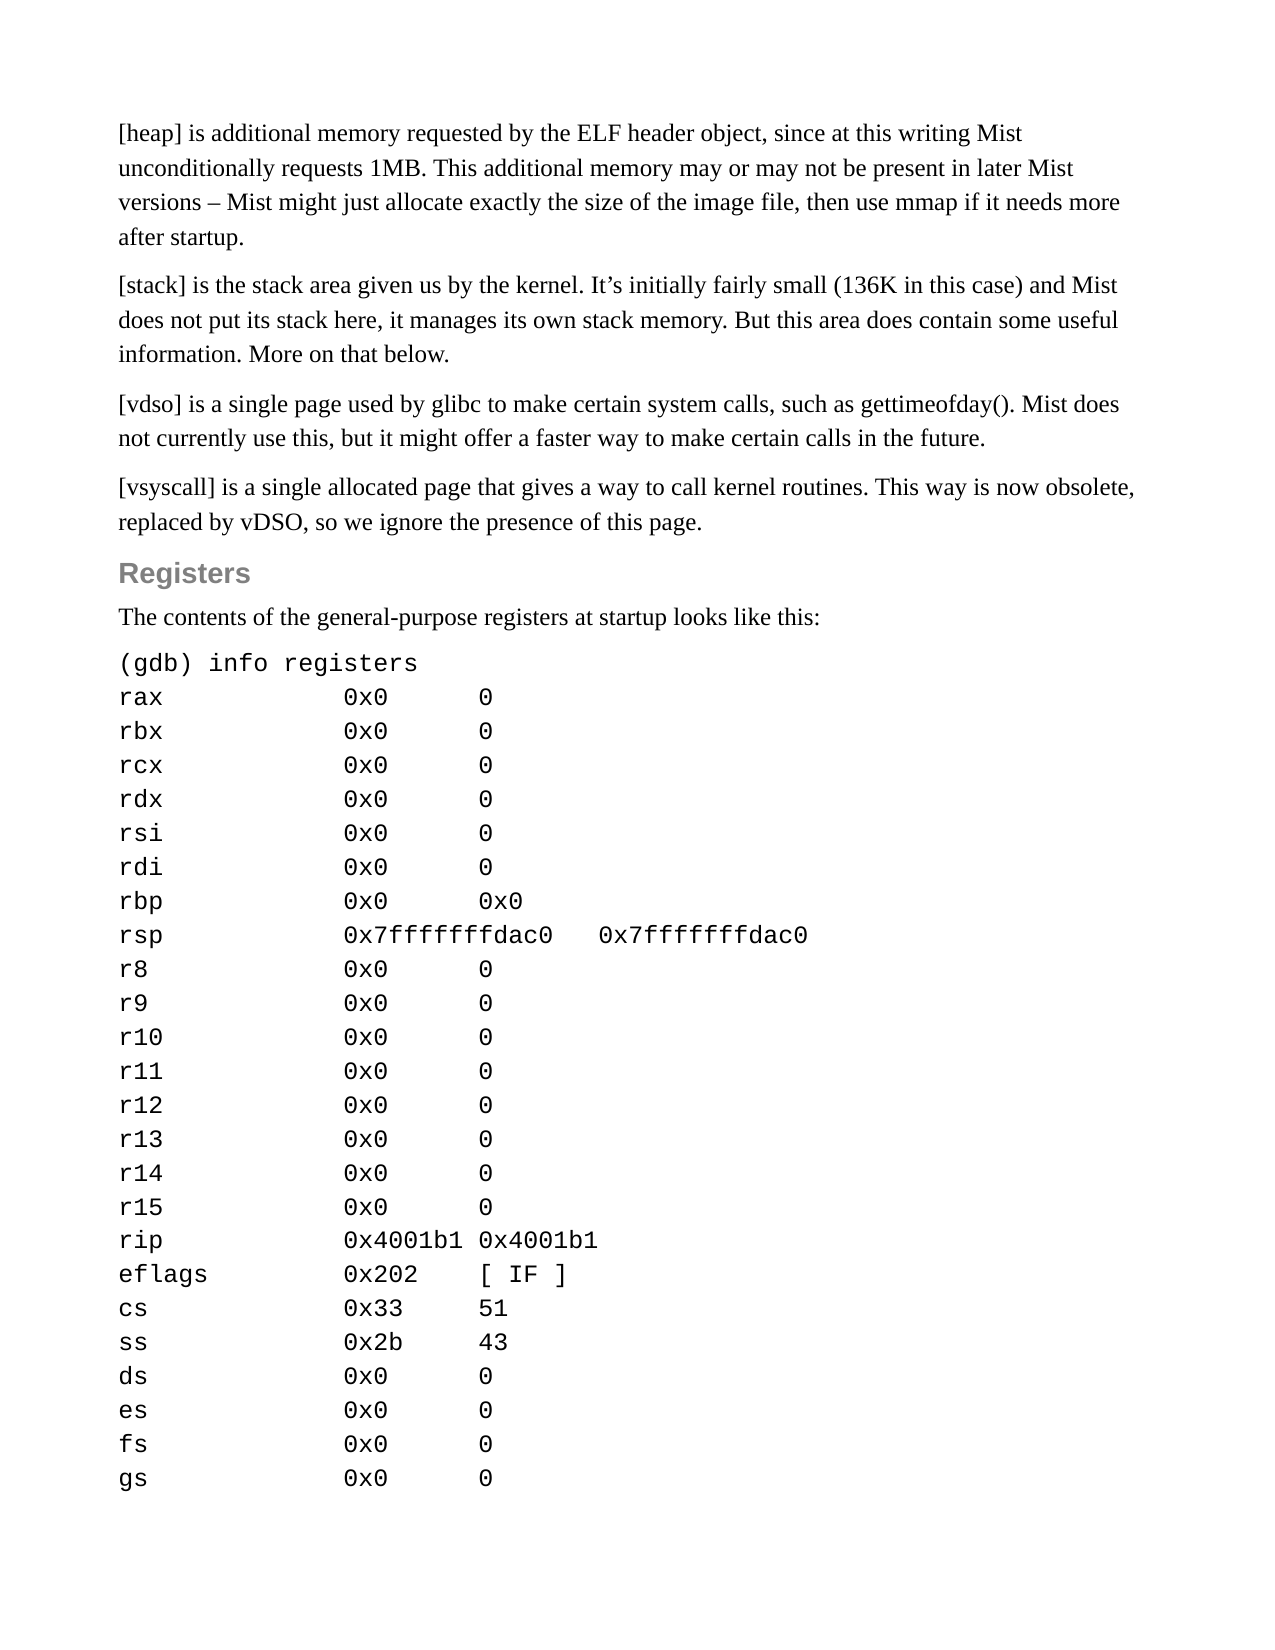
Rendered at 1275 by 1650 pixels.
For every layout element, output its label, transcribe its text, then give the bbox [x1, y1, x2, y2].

text eflags 0x202 [ IF ] [118, 1262, 1157, 1290]
text r14 0x0 0 [118, 1160, 1157, 1188]
text r10 0x0 0 [118, 1024, 1157, 1053]
text rip 0x4001b1 0x4001b1 [118, 1228, 1157, 1256]
text rdi 0x0 0 [118, 854, 1157, 883]
text rbp 0x0 0x0 [118, 888, 1157, 917]
text [vsyscall] is a single allocated page that gives a way to call kernel routines. This way is now obsolete, replaced by vDSO, so we ignore the presence of this page. [118, 472, 1157, 535]
text rdx 0x0 0 [118, 787, 1157, 815]
text rbx 0x0 0 [118, 719, 1157, 747]
text gs 0x0 0 [118, 1466, 1157, 1494]
text r9 0x0 0 [118, 990, 1157, 1019]
text [stack] is the stack area given us by the kernel. It’s initially fairly small (136K in this case) and Mist does not put its stack here, it manages its own stack memory. But this area does contain some useful information. More on that below. [118, 271, 1157, 368]
text rax 0x0 0 [118, 685, 1157, 713]
text es 0x0 0 [118, 1398, 1157, 1426]
text rsi 0x0 0 [118, 821, 1157, 849]
text rcx 0x0 0 [118, 753, 1157, 781]
text fs 0x0 0 [118, 1432, 1157, 1460]
text cs 0x33 51 [118, 1296, 1157, 1324]
text The contents of the general-purpose registers at startup looks like this: [118, 602, 1157, 631]
text [vdso] is a single page used by glibc to make certain system calls, such as gettimeofday(). Mist does not currently use this, but it might offer a faster way to make certain calls in the future. [118, 389, 1157, 452]
text [heap] is additional memory requested by the ELF header object, since at this writing Mist unconditionally requests 1MB. This additional memory may or may not be present in later Mist versions – Mist might just allocate exactly the size of the image file, then use mmap if it needs more after startup. [118, 118, 1157, 250]
text ss 0x2b 43 [118, 1330, 1157, 1358]
text r12 0x0 0 [118, 1092, 1157, 1121]
text r13 0x0 0 [118, 1126, 1157, 1154]
text ds 0x0 0 [118, 1364, 1157, 1392]
text rsp 0x7fffffffdac0 0x7fffffffdac0 [118, 922, 1157, 951]
text r11 0x0 0 [118, 1058, 1157, 1087]
subtitle Registers [118, 556, 1157, 589]
text (gdb) info registers [118, 651, 1157, 679]
text r8 0x0 0 [118, 956, 1157, 985]
text r15 0x0 0 [118, 1194, 1157, 1222]
